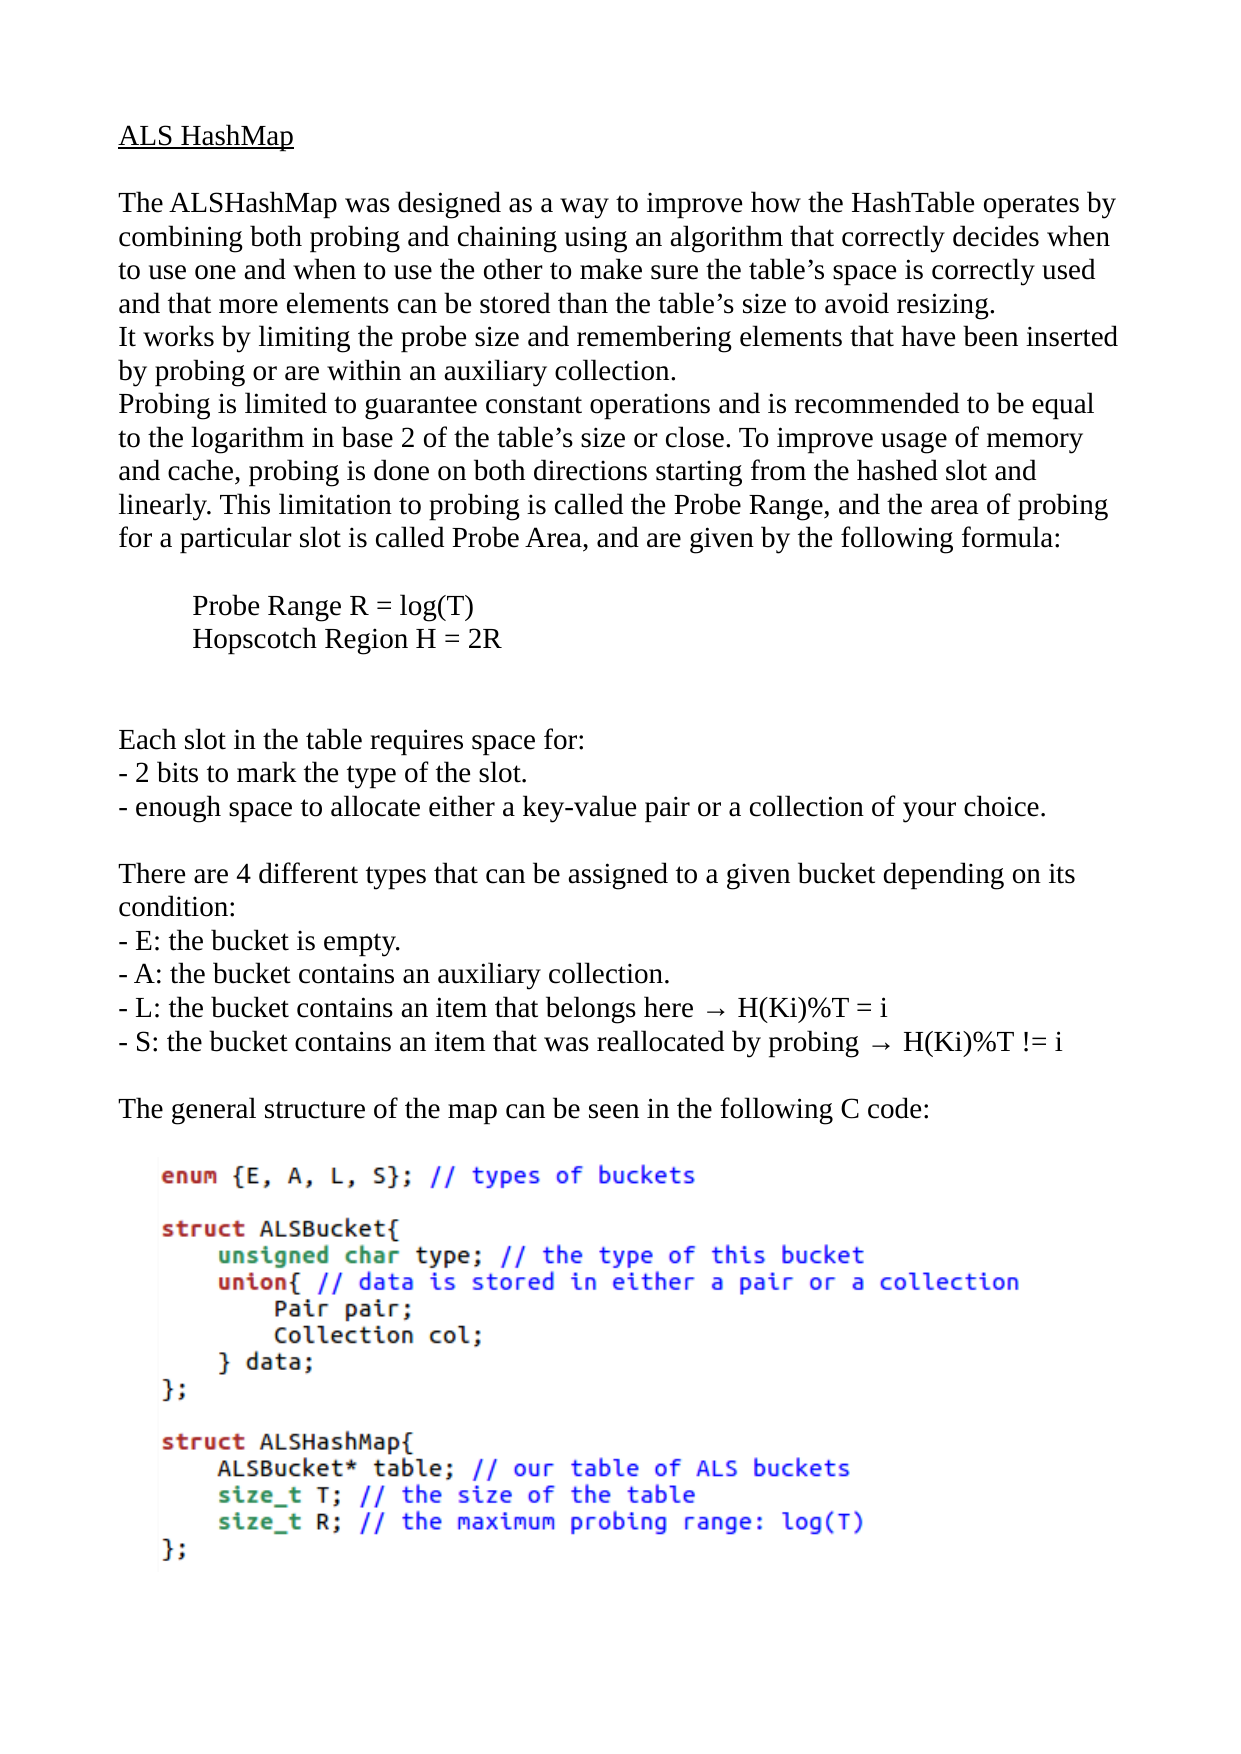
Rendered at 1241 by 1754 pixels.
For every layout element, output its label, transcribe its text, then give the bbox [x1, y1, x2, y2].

text - E: the bucket is empty. [118, 923, 1122, 957]
picture [157, 1157, 1083, 1572]
text Hopscotch Region H = 2R [118, 621, 1122, 655]
text - A: the bucket contains an auxiliary collection. [118, 957, 1122, 990]
text Probing is limited to guarantee constant operations and is recommended to be equal to the logarithm in base 2 of the table’s size or close. To improve usage of memory and cache, probing is done on both directions starting from the hashed slot and linearly. This limitation to probing is called the Probe Range, and the area of probing for a particular slot is called Probe Area, and are given by the following formula: [118, 386, 1122, 554]
text The ALSHashMap was designed as a way to improve how the HashTable operates by combining both probing and chaining using an algorithm that correctly decides when to use one and when to use the other to make sure the table’s space is correctly used and that more elements can be stored than the table’s size to avoid resizing. [118, 185, 1122, 319]
text The general structure of the map can be seen in the following C code: [118, 1091, 1122, 1124]
text ALS HashMap [118, 118, 1122, 152]
text It works by limiting the probe size and remembering elements that have been inserted by probing or are within an auxiliary collection. [118, 319, 1122, 386]
text Each slot in the table requires space for: [118, 722, 1122, 755]
text - enough space to allocate either a key-value pair or a collection of your choice. [118, 789, 1122, 822]
text - S: the bucket contains an item that was reallocated by probing → H(Ki)%T != i [118, 1024, 1122, 1057]
text There are 4 different types that can be assigned to a given bucket depending on its condition: [118, 856, 1122, 923]
text Probe Range R = log(T) [118, 588, 1122, 621]
text - L: the bucket contains an item that belongs here → H(Ki)%T = i [118, 990, 1122, 1024]
text - 2 bits to mark the type of the slot. [118, 755, 1122, 789]
